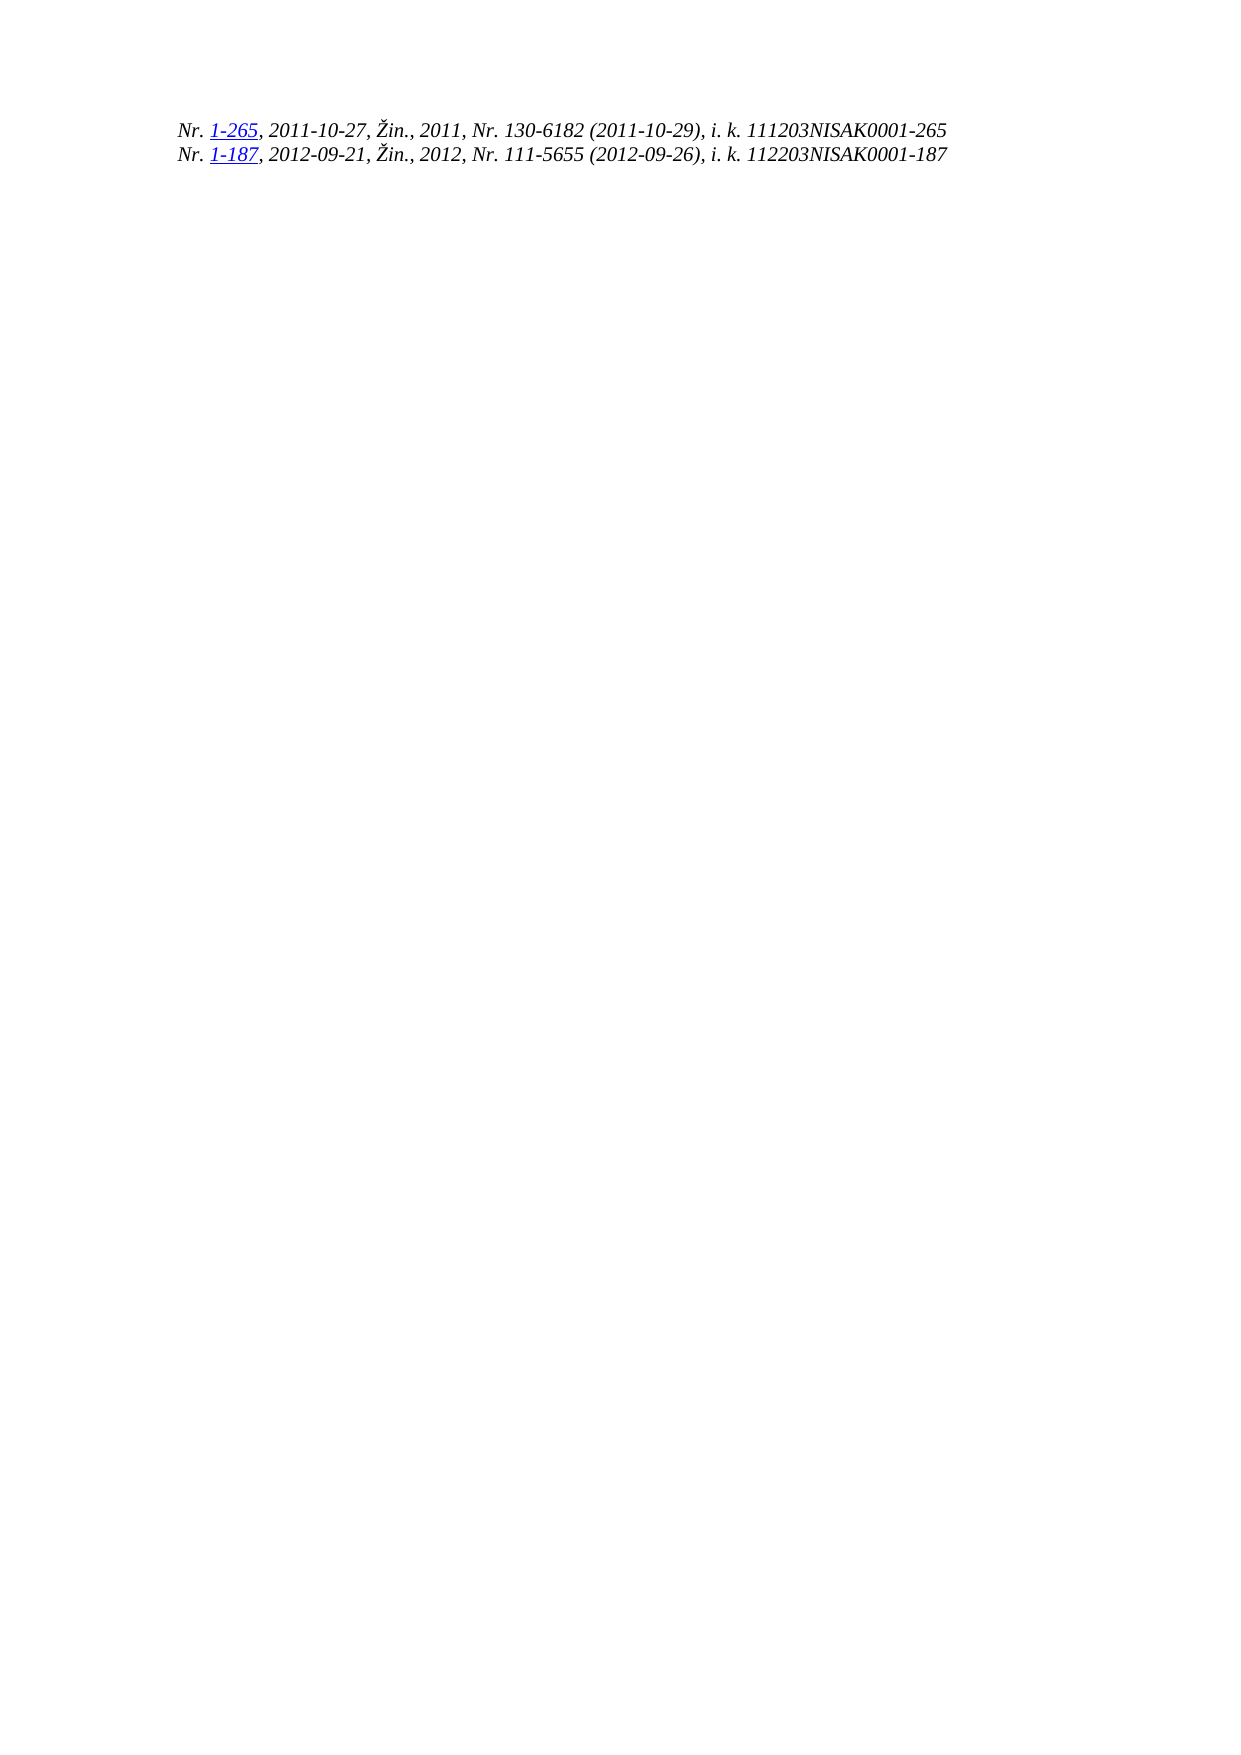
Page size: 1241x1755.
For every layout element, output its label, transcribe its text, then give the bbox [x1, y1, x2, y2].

text Nr. 1-187, 2012-09-21, Žin., 2012, Nr. 111-5655 (2012-09-26), i. k. 112203NISAK0001-187 [177, 142, 1122, 166]
text Nr. 1-265, 2011-10-27, Žin., 2011, Nr. 130-6182 (2011-10-29), i. k. 111203NISAK0001-265 [177, 118, 1122, 142]
